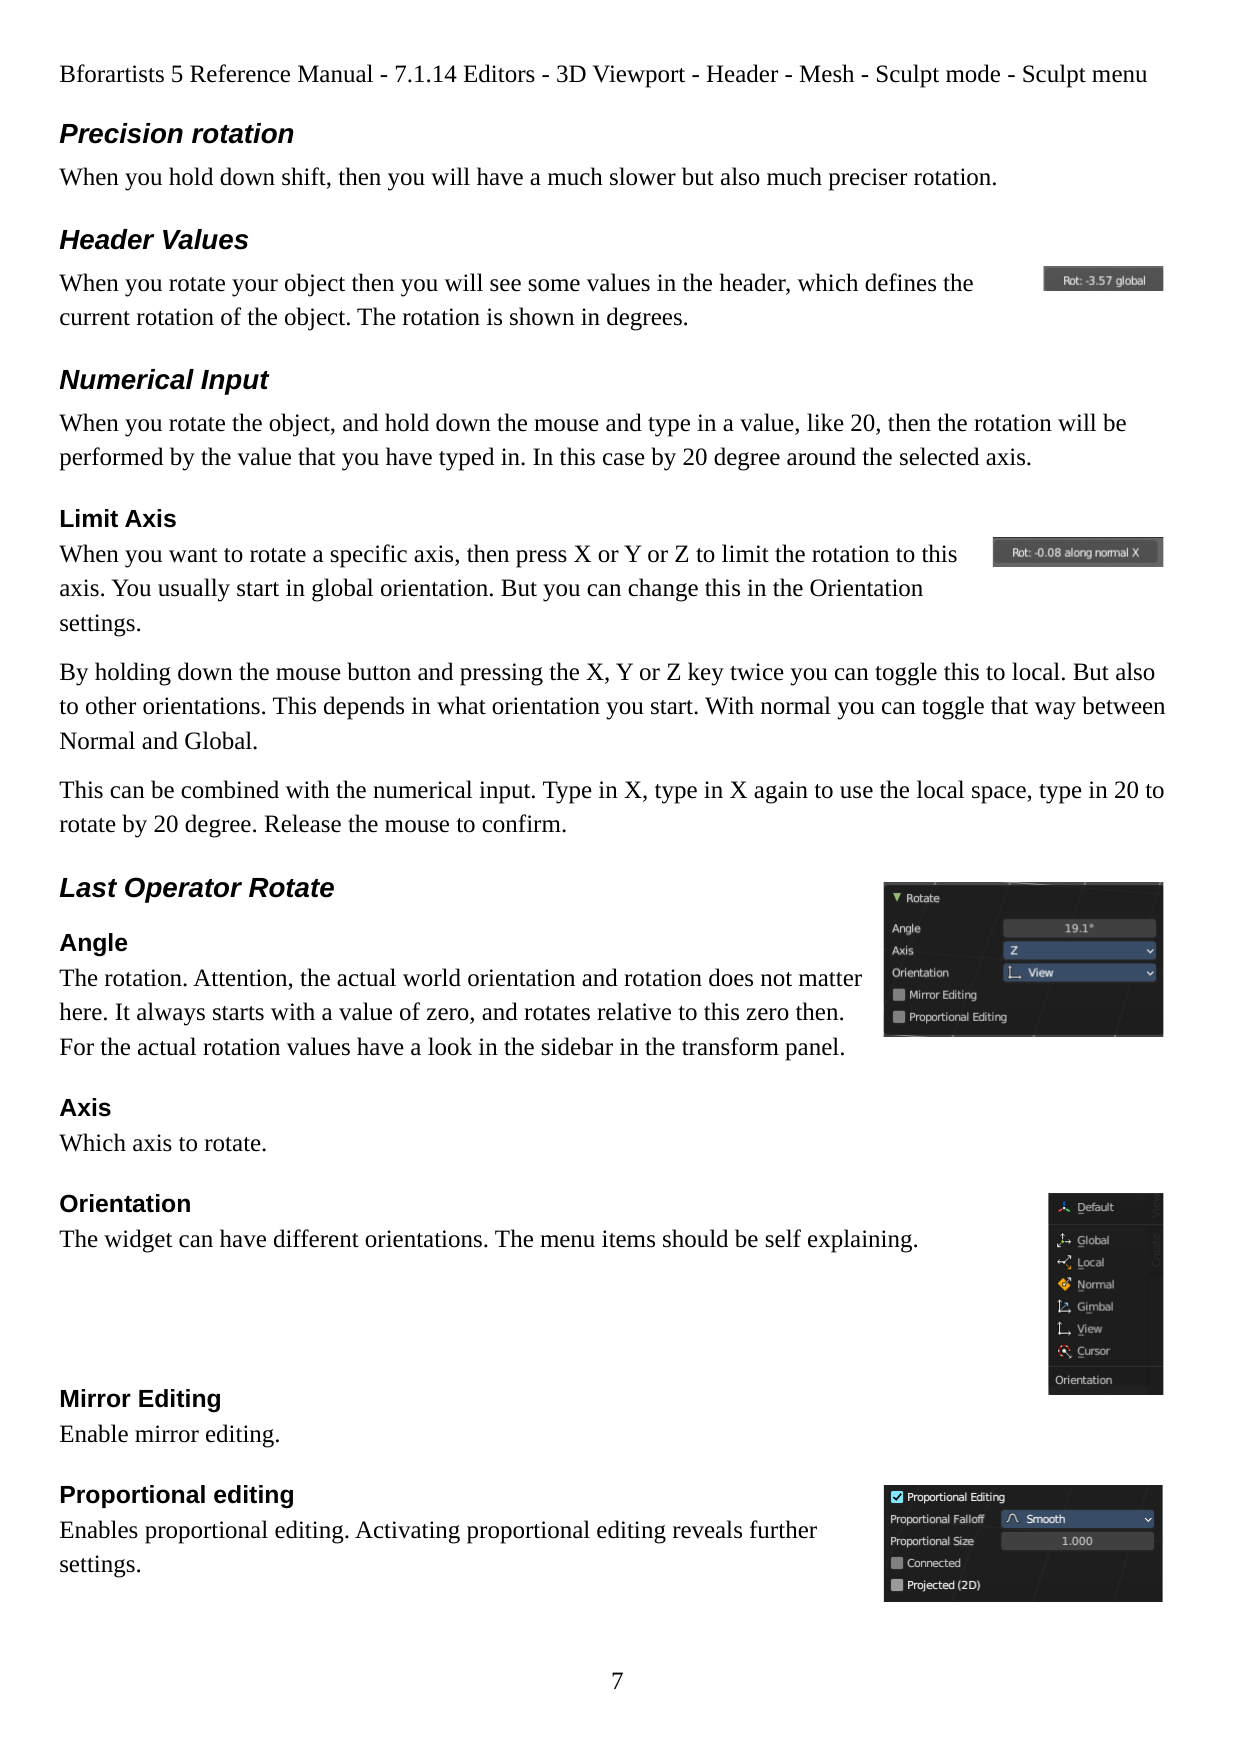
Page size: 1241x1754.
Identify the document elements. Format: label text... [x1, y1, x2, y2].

text When you rotate the object, and hold down the mouse and type in a value, like 20, then the rotation will be performed by the value that you have typed in. In this case by 20 degree around the selected axis. [59, 408, 1181, 471]
picture [992, 537, 1164, 567]
text When you hold down shift, then you will have a much slower but also much preciser rotation. [59, 162, 1181, 190]
text Enables proportional editing. Activating proportional editing reveals further settings. [59, 1515, 883, 1578]
subtitle Mirror Editing [59, 1384, 1181, 1412]
subtitle Proportional editing [59, 1480, 1181, 1509]
text When you want to rotate a specific axis, then press X or Y or Z to limit the rotation to this axis. You usually start in global orientation. But you can change this in the Orientation settings. [59, 539, 1181, 637]
picture [883, 882, 1164, 1037]
subtitle [1164, 928, 1181, 956]
text By holding down the mouse button and pressing the X, Y or Z key twice you can toggle this to local. But also to other orientations. This depends in what orientation you start. With normal you can toggle that way between Normal and Global. [59, 657, 1181, 754]
picture [1043, 266, 1164, 291]
text When you rotate your object then you will see some values in the header, which defines the current rotation of the object. The rotation is shown in degrees. [59, 268, 1181, 331]
text This can be combined with the numerical input. Type in X, type in X again to use the local space, type in 20 to rotate by 20 degree. Release the mouse to confirm. [59, 775, 1181, 838]
text The rotation. Attention, the actual world orientation and rotation does not matter here. It always starts with a value of zero, and rotates relative to this zero then. For the actual rotation values have a look in the sidebar in the transform panel. [59, 963, 1181, 1060]
text Enable mirror editing. [59, 1419, 1181, 1447]
subtitle Numerical Input [59, 364, 1181, 396]
subtitle Angle [59, 928, 883, 956]
subtitle Limit Axis [59, 504, 1181, 533]
text The widget can have different orientations. The menu items should be self explaining. [59, 1224, 1048, 1253]
subtitle Orientation [59, 1189, 1181, 1218]
subtitle Header Values [59, 223, 1181, 255]
subtitle Last Operator Rotate [59, 871, 1181, 903]
subtitle Precision rotation [59, 117, 1181, 149]
subtitle Axis [59, 1093, 1181, 1122]
picture [1048, 1193, 1164, 1395]
picture [883, 1485, 1163, 1602]
text Which axis to rotate. [59, 1128, 1181, 1157]
